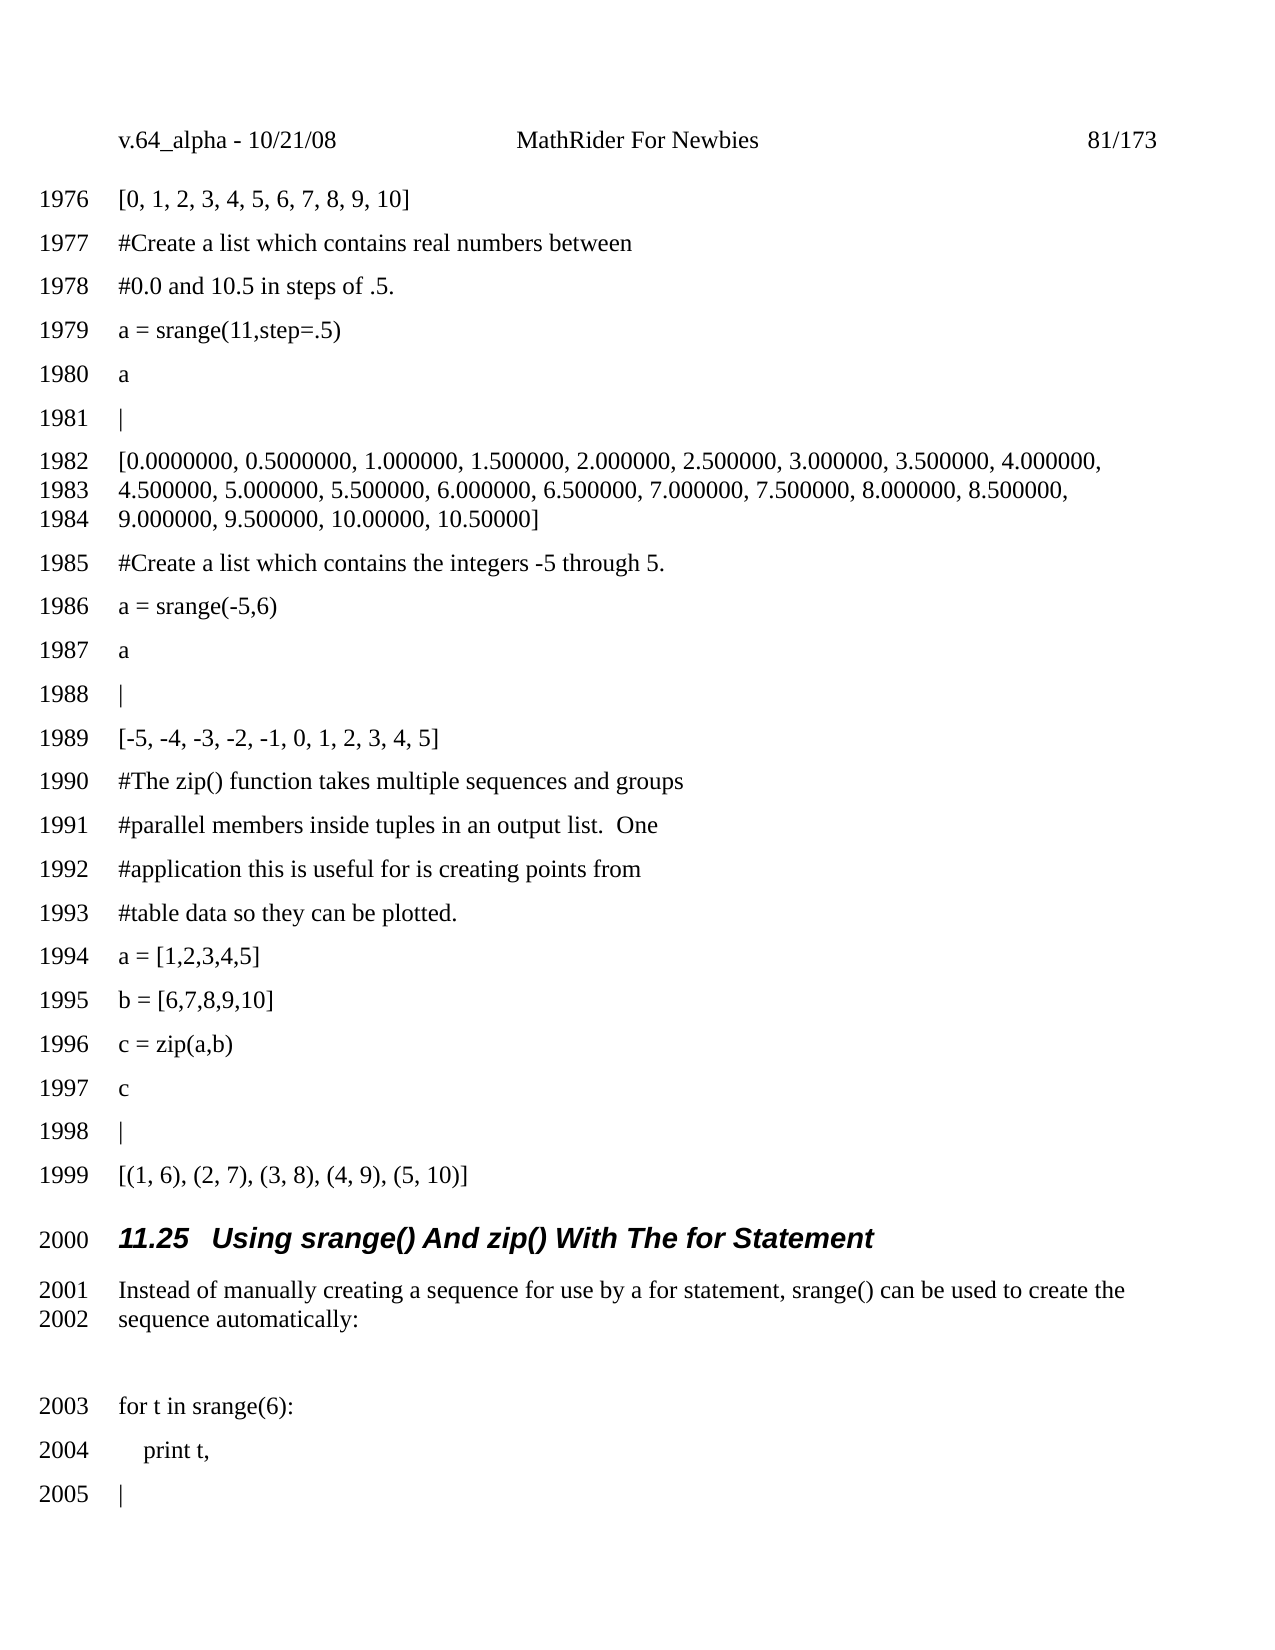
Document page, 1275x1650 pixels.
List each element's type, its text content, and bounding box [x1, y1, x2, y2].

text [0.0000000, 0.5000000, 1.000000, 1.500000, 2.000000, 2.500000, 3.000000, 3.500000, 4.000000, 4.500000, 5.000000, 5.500000, 6.000000, 6.500000, 7.000000, 7.500000, 8.000000, 8.500000, 9.000000, 9.500000, 10.00000, 10.50000] [118, 446, 1157, 533]
text c = zip(a,b) [118, 1029, 1157, 1058]
text #table data so they can be plotted. [118, 898, 1157, 926]
text print t, [118, 1435, 1157, 1464]
text c [118, 1073, 1157, 1101]
text [(1, 6), (2, 7), (3, 8), (4, 9), (5, 10)] [118, 1160, 1157, 1189]
text | [118, 403, 1157, 431]
text | [118, 1479, 1157, 1507]
text #application this is useful for is creating points from [118, 854, 1157, 883]
text a = srange(-5,6) [118, 591, 1157, 620]
text #0.0 and 10.5 in steps of .5. [118, 271, 1157, 300]
text [0, 1, 2, 3, 4, 5, 6, 7, 8, 9, 10] [118, 184, 1157, 213]
text a [118, 359, 1157, 388]
text Instead of manually creating a sequence for use by a for statement, srange() can be used to create the sequence automatically: [118, 1275, 1157, 1332]
text #parallel members inside tuples in an output list. One [118, 810, 1157, 839]
text #The zip() function takes multiple sequences and groups [118, 766, 1157, 795]
text #Create a list which contains the integers -5 through 5. [118, 548, 1157, 576]
text #Create a list which contains real numbers between [118, 228, 1157, 256]
text a = srange(11,step=.5) [118, 315, 1157, 344]
text a [118, 635, 1157, 664]
subtitle Using srange() And zip() With The for Statement [118, 1221, 1157, 1255]
text | [118, 679, 1157, 708]
text b = [6,7,8,9,10] [118, 985, 1157, 1014]
text a = [1,2,3,4,5] [118, 941, 1157, 970]
text | [118, 1116, 1157, 1145]
text [-5, -4, -3, -2, -1, 0, 1, 2, 3, 4, 5] [118, 723, 1157, 751]
text for t in srange(6): [118, 1391, 1157, 1420]
